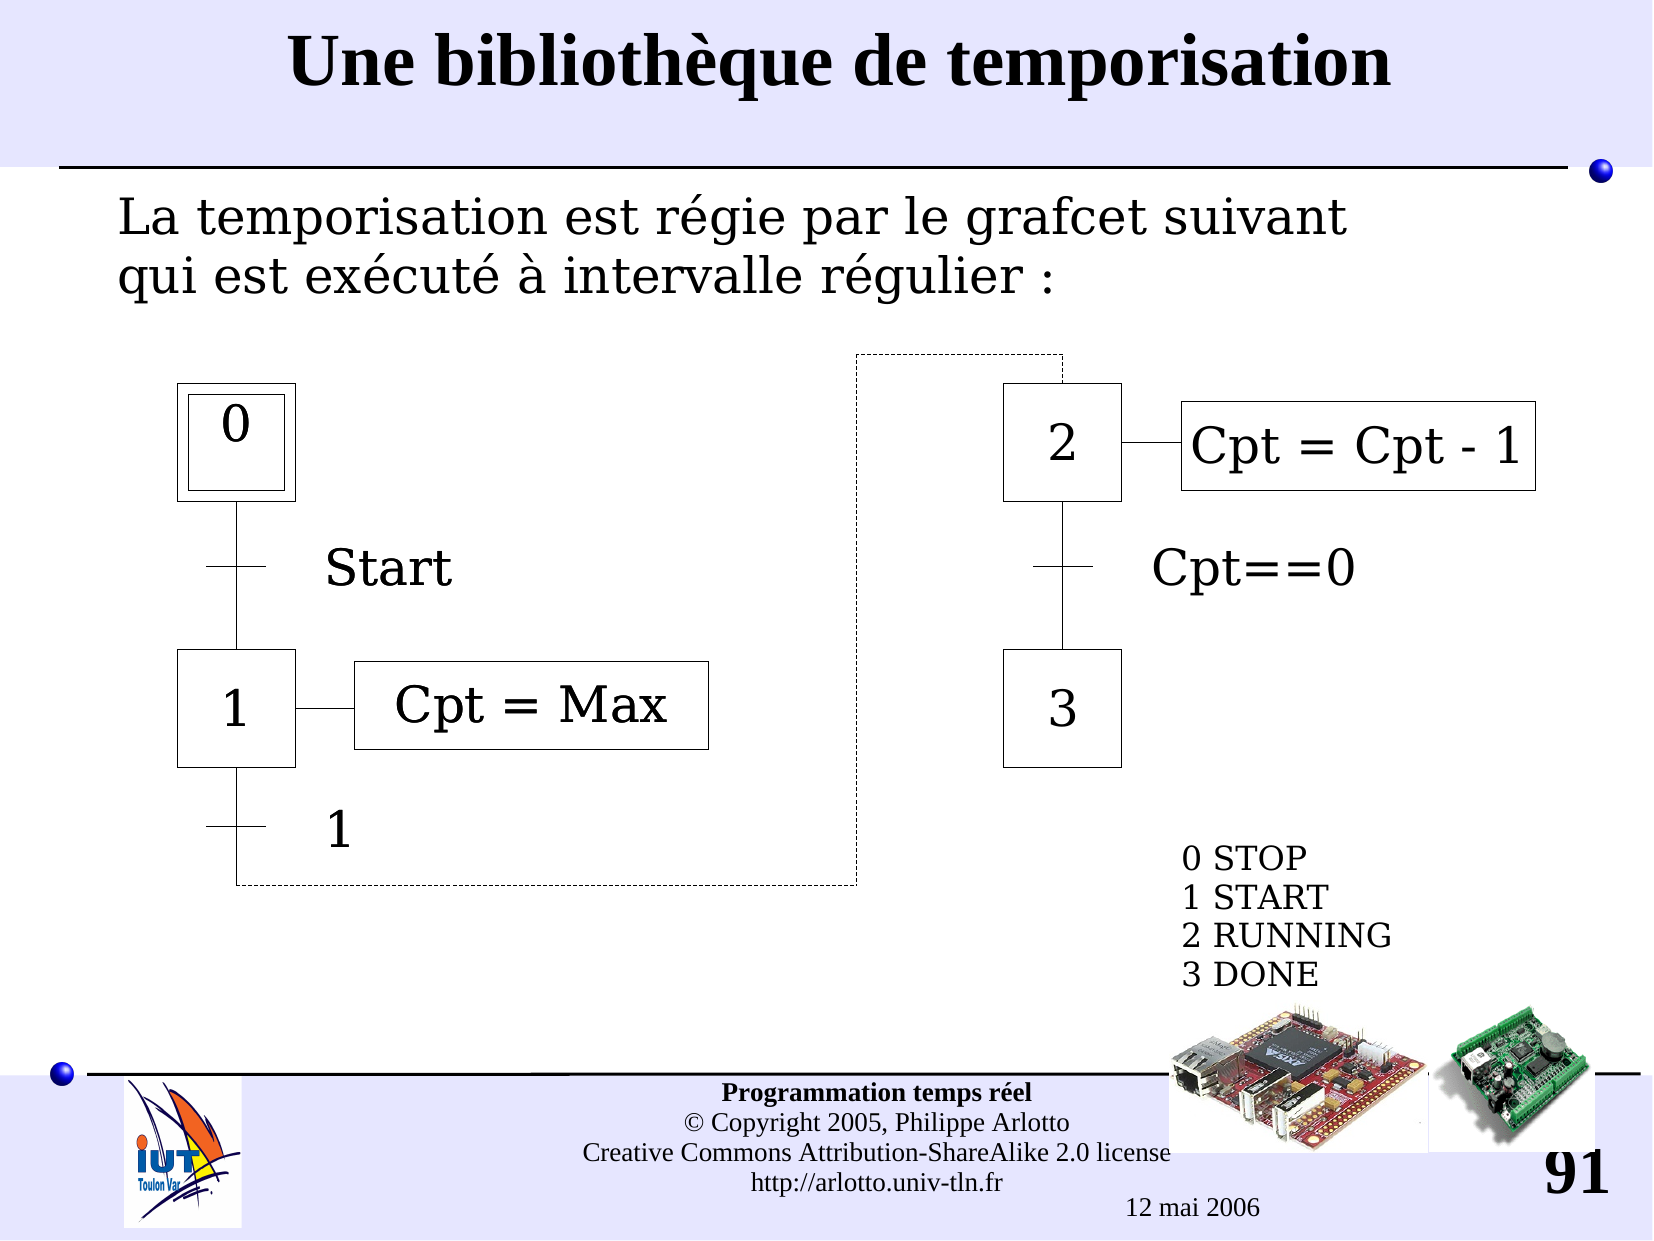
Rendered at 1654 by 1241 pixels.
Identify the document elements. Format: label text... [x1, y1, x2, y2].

title Une bibliothèque de temporisation [95, 14, 1585, 107]
text_box 3 [1003, 649, 1122, 768]
text_box 1 [324, 801, 357, 860]
text_box Cpt==0 [1151, 538, 1358, 597]
text_box 1 [177, 649, 296, 768]
text_box Cpt = Cpt - 1 [1181, 401, 1536, 491]
text_box Start [324, 538, 453, 597]
picture [1429, 1000, 1595, 1152]
text_box La temporisation est régie par le grafcet suivant qui est exécuté à intervalle régulier : [117, 188, 1349, 306]
text_box Cpt = Max [354, 661, 709, 750]
text_box 0 STOP 1 START 2 RUNNING 3 DONE [1181, 839, 1393, 995]
picture [1169, 1000, 1428, 1153]
text_box 0 [177, 383, 296, 502]
text_box 2 [1003, 383, 1122, 502]
